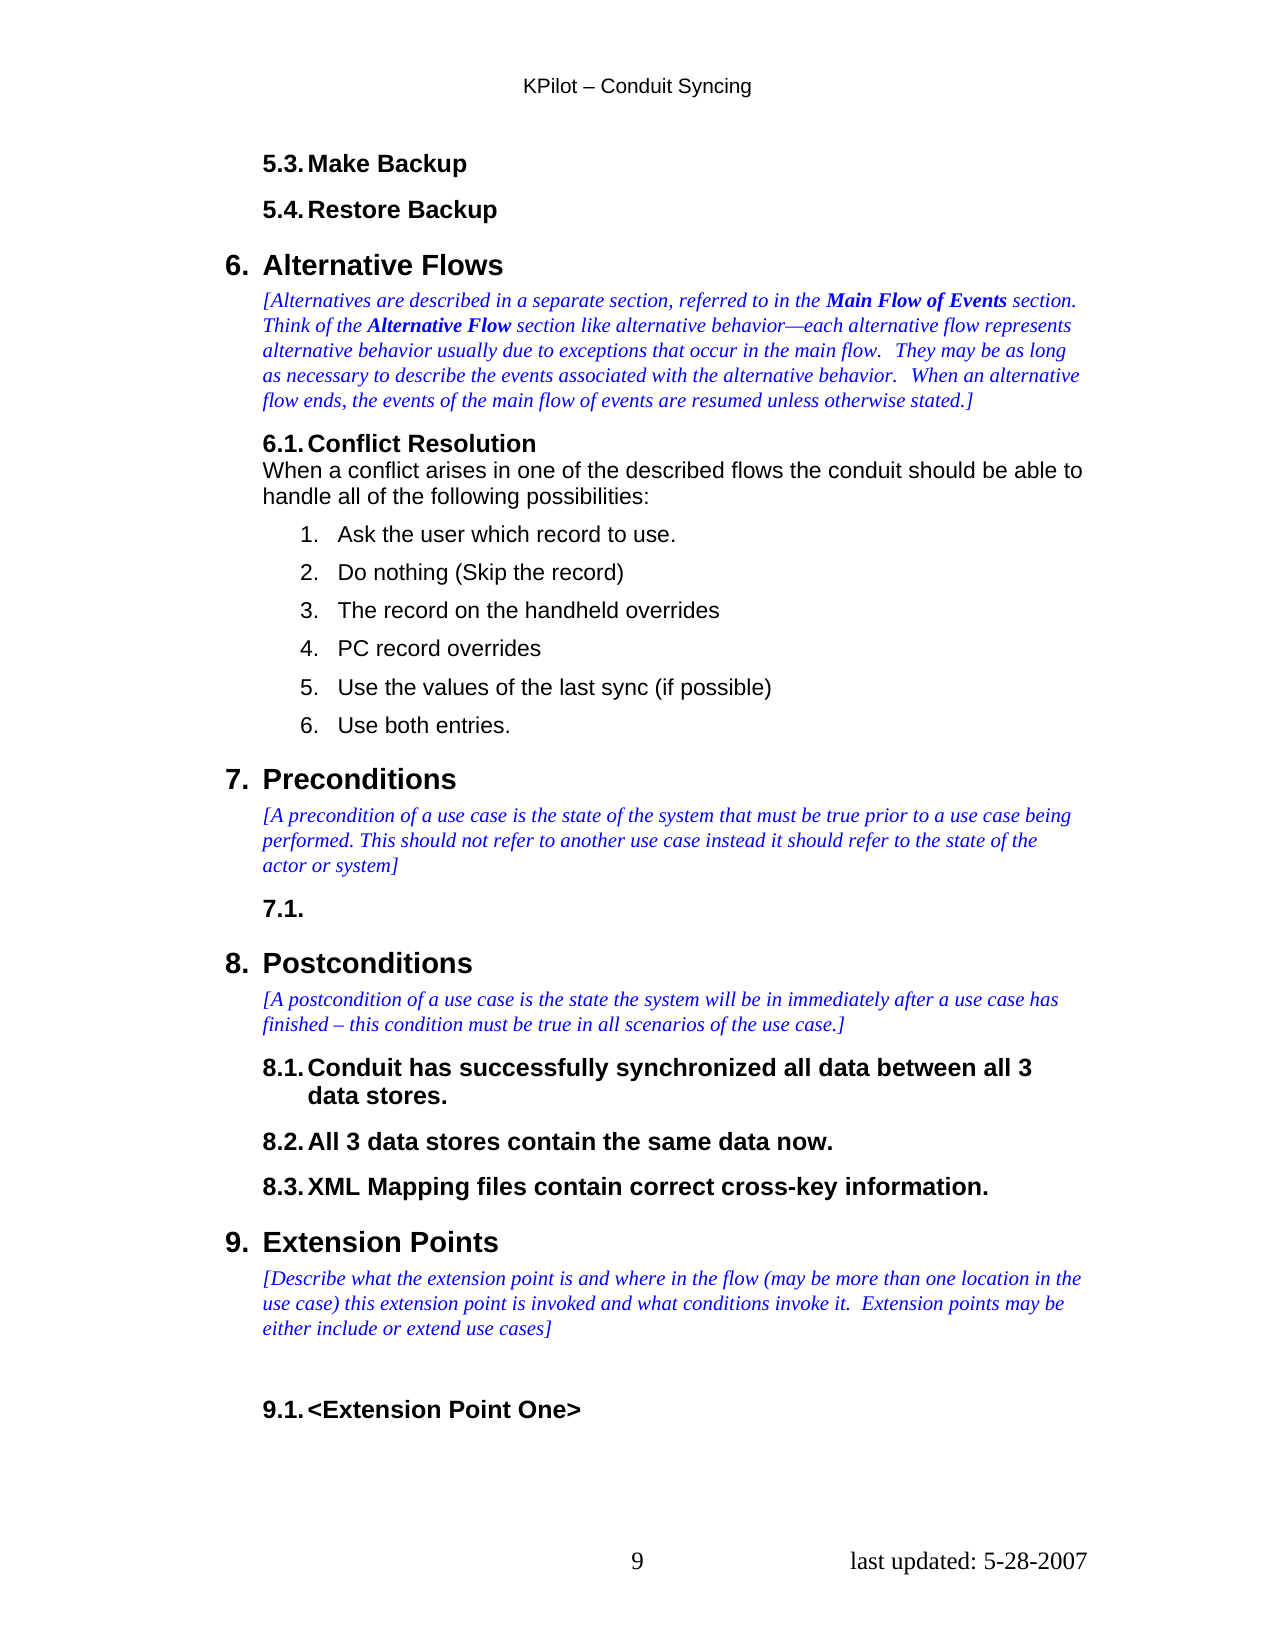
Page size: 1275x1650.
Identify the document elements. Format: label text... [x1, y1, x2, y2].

text [A precondition of a use case is the state of the system that must be true prior to a use case being performed. This should not refer to another use case instead it should refer to the state of the actor or system] [262, 802, 1087, 877]
subtitle <Extension Point One> [262, 1396, 1087, 1424]
subtitle Alternative Flows [225, 248, 1087, 281]
text When a conflict arises in one of the described flows the conduit should be able to handle all of the following possibilities: [262, 458, 1087, 509]
list Ask the user which record to use. [300, 522, 1087, 547]
list The record on the handheld overrides [300, 598, 1087, 624]
text [A postcondition of a use case is the state the system will be in immediately after a use case has finished – this condition must be true in all scenarios of the use case.] [262, 986, 1087, 1036]
list Use the values of the last sync (if possible) [300, 674, 1087, 700]
subtitle XML Mapping files contain correct cross-key information. [262, 1173, 1087, 1201]
subtitle Extension Points [225, 1226, 1087, 1259]
text [Alternatives are described in a separate section, referred to in the Main Flow of Events section. Think of the Alternative Flow section like alternative behavior—each alternative flow represents alternative behavior usually due to exceptions that occur in the main flow. They may be as long as necessary to describe the events associated with the alternative behavior. When an alternative flow ends, the events of the main flow of events are resumed unless otherwise stated.] [262, 287, 1087, 412]
subtitle Preconditions [225, 763, 1087, 796]
list Do nothing (Skip the record) [300, 560, 1087, 586]
subtitle Make Backup [262, 150, 1087, 178]
subtitle Restore Backup [262, 196, 1087, 223]
list Use both entries. [300, 712, 1087, 738]
subtitle Postconditions [225, 947, 1087, 980]
list PC record overrides [300, 636, 1087, 662]
text [Describe what the extension point is and where in the flow (may be more than one location in the use case) this extension point is invoked and what conditions invoke it. Extension points may be either include or extend use cases] [262, 1265, 1087, 1340]
subtitle Conduit has successfully synchronized all data between all 3 data stores. [262, 1054, 1087, 1110]
subtitle Conflict Resolution [262, 430, 1087, 458]
subtitle All 3 data stores contain the same data now. [262, 1128, 1087, 1156]
